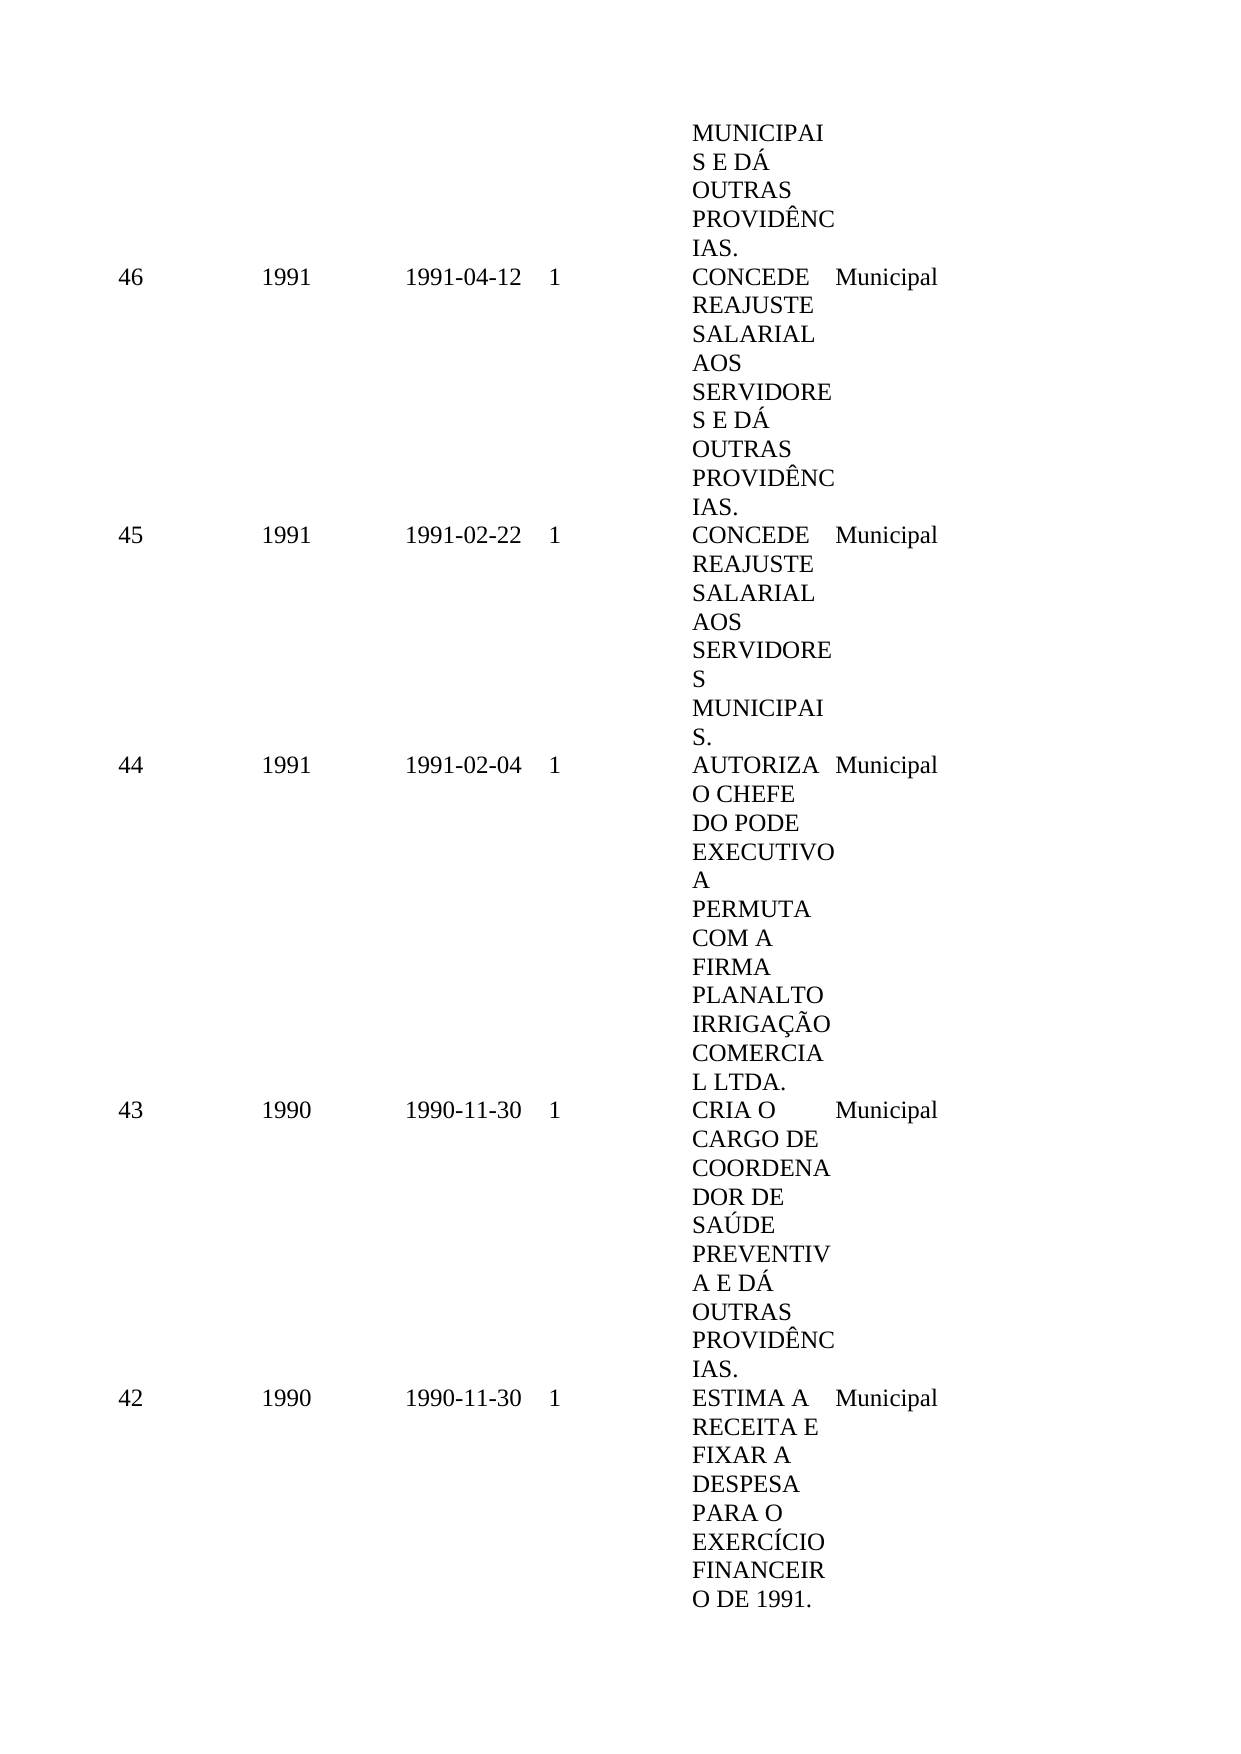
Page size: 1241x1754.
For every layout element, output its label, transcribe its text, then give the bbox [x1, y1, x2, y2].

table_cell 44 [118, 751, 261, 1096]
table_cell [979, 1096, 1122, 1383]
table_cell [548, 118, 692, 262]
table_cell [835, 118, 979, 262]
table_cell 1991-04-12 [405, 262, 548, 521]
table_cell 42 [118, 1383, 261, 1613]
table_cell CONCEDE REAJUSTE SALARIAL AOS SERVIDORES MUNICIPAIS. [692, 521, 835, 751]
table_cell Municipal [835, 262, 979, 521]
table_cell CONCEDE REAJUSTE SALARIAL AOS SERVIDORES E DÁ OUTRAS PROVIDÊNCIAS. [692, 262, 835, 521]
table_cell [979, 262, 1122, 521]
table_cell 1991 [261, 521, 405, 751]
table_cell AUTORIZA O CHEFE DO PODE EXECUTIVO A PERMUTA COM A FIRMA PLANALTO IRRIGAÇÃO COMERCIAL LTDA. [692, 751, 835, 1096]
table_cell 1990-11-30 [405, 1383, 548, 1613]
table_cell 1 [548, 1096, 692, 1383]
table_cell MUNICIPAIS E DÁ OUTRAS PROVIDÊNCIAS. [692, 118, 835, 262]
table_cell [979, 118, 1122, 262]
table_cell 1991-02-04 [405, 751, 548, 1096]
table_cell CRIA O CARGO DE COORDENADOR DE SAÚDE PREVENTIVA E DÁ OUTRAS PROVIDÊNCIAS. [692, 1096, 835, 1383]
table_cell 45 [118, 521, 261, 751]
table_cell 1991 [261, 751, 405, 1096]
table_cell ESTIMA A RECEITA E FIXAR A DESPESA PARA O EXERCÍCIO FINANCEIRO DE 1991. [692, 1383, 835, 1613]
table_cell [405, 118, 548, 262]
table_cell Municipal [835, 1096, 979, 1383]
table_cell 43 [118, 1096, 261, 1383]
table_cell 1 [548, 751, 692, 1096]
table_cell 46 [118, 262, 261, 521]
table_cell [979, 751, 1122, 1096]
table_cell [261, 118, 405, 262]
table_cell 1990-11-30 [405, 1096, 548, 1383]
table_cell Municipal [835, 751, 979, 1096]
table_cell Municipal [835, 521, 979, 751]
table_cell [118, 118, 261, 262]
table_cell 1990 [261, 1096, 405, 1383]
table_cell Municipal [835, 1383, 979, 1613]
table_cell [979, 521, 1122, 751]
table_cell 1990 [261, 1383, 405, 1613]
table_cell 1 [548, 262, 692, 521]
table_cell 1991 [261, 262, 405, 521]
table_cell 1 [548, 1383, 692, 1613]
table_cell [979, 1383, 1122, 1613]
table_cell 1 [548, 521, 692, 751]
table_cell 1991-02-22 [405, 521, 548, 751]
